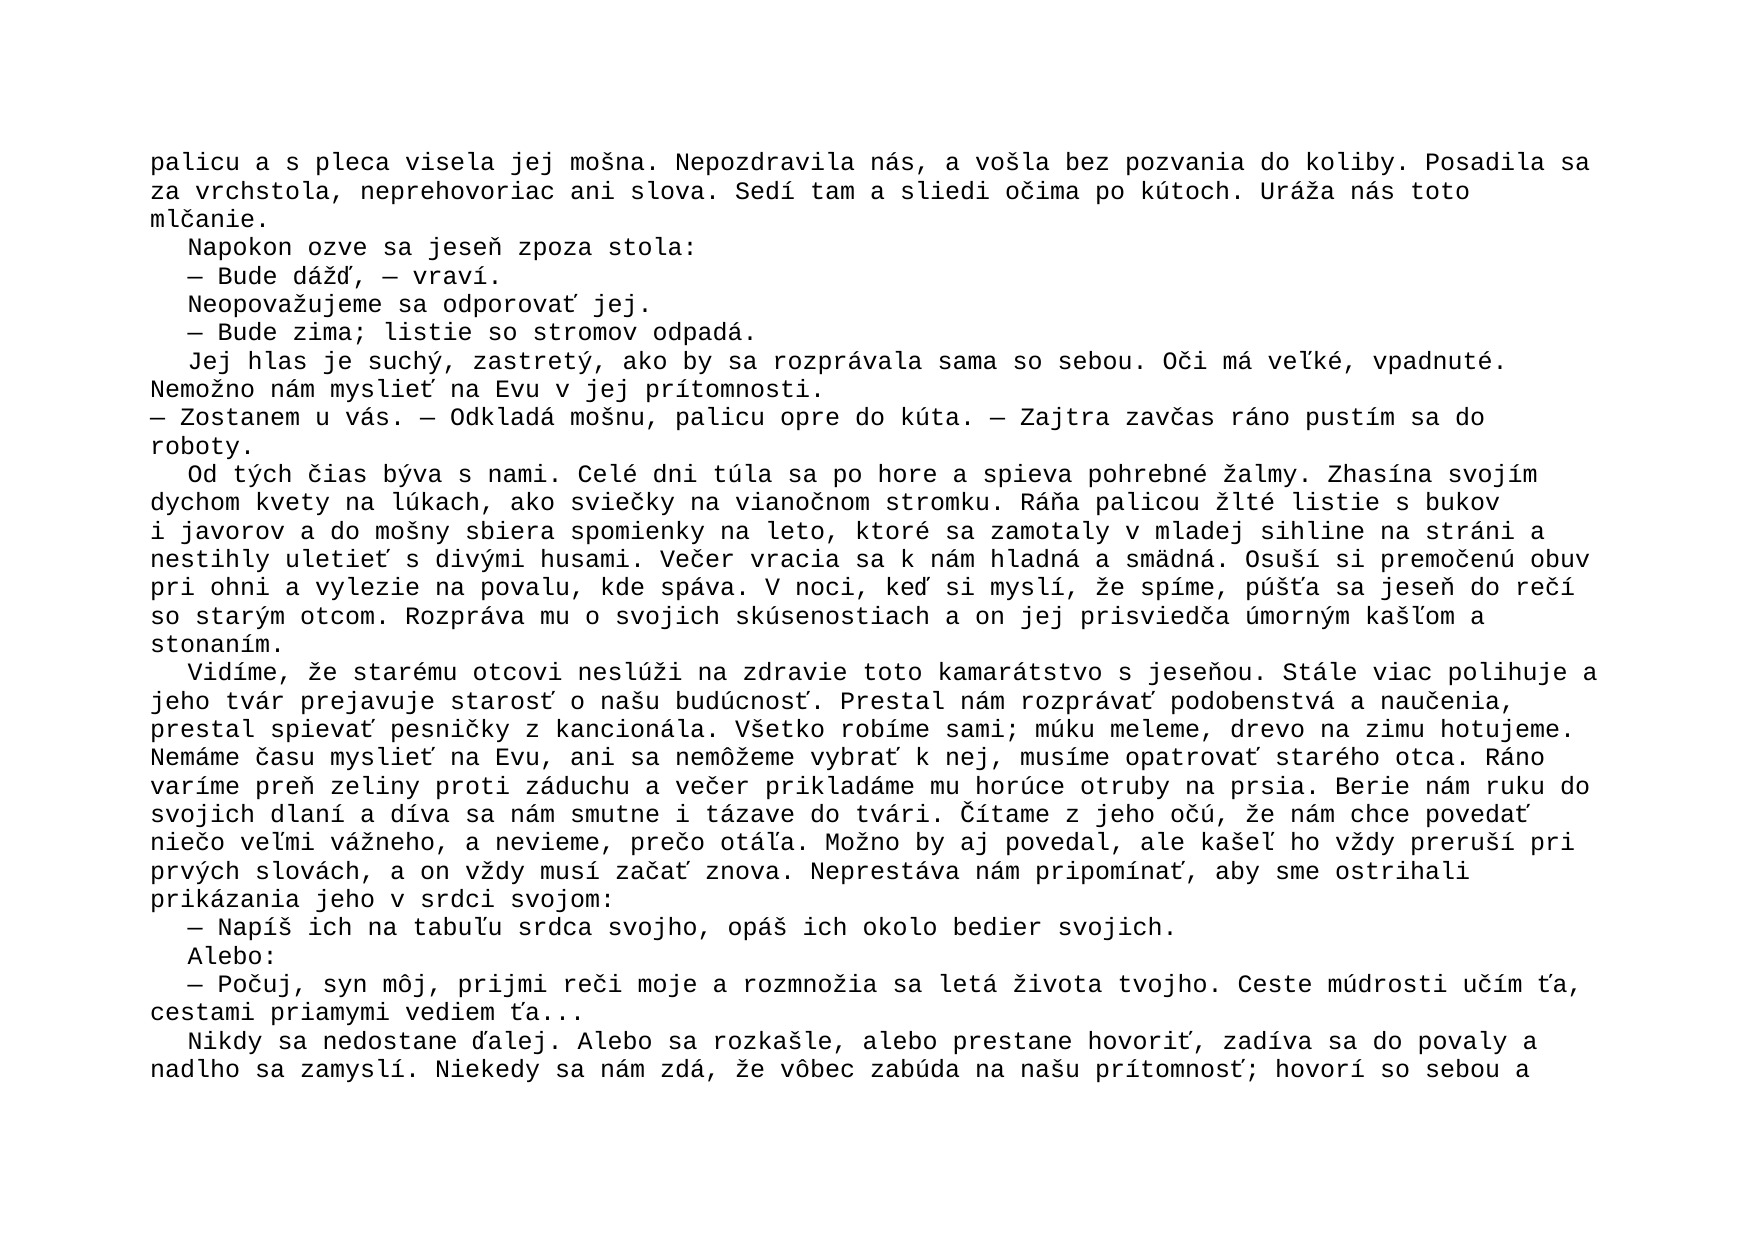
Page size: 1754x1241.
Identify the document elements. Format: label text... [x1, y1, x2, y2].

text Vidíme, že starému otcovi neslúži na zdravie toto kamarátstvo s jeseňou. Stále viac polihuje a jeho tvár prejavuje starosť o našu budúcnosť. Prestal nám rozprávať podobenstvá a naučenia, prestal spievať pesničky z kancionála. Všetko robíme sami; múku meleme, drevo na zimu hotujeme. Nemáme času myslieť na Evu, ani sa nemôžeme vybrať k nej, musíme opatrovať starého otca. Ráno varíme preň zeliny proti záduchu a večer prikladáme mu horúce otruby na prsia. Berie nám ruku do svojich dlaní a díva sa nám smutne i tázave do tvári. Čítame z jeho očú, že nám chce povedať niečo veľmi vážneho, a nevieme, prečo otáľa. Možno by aj povedal, ale kašeľ ho vždy preruší pri prvých slovách, a on vždy musí začať znova. Neprestáva nám pripomínať, aby sme ostrihali prikázania jeho v srdci svojom: [150, 660, 1603, 915]
text Nikdy sa nedostane ďalej. Alebo sa rozkašle, alebo prestane hovoriť, zadíva sa do povaly a nadlho sa zamyslí. Niekedy sa nám zdá, že vôbec zabúda na našu prítomnosť; hovorí so sebou a [150, 1028, 1603, 1085]
text — Počuj, syn môj, prijmi reči moje a rozmnožia sa letá života tvojho. Ceste múdrosti učím ťa, cestami priamymi vediem ťa... [150, 972, 1603, 1028]
text — Zostanem u vás. — Odkladá mošnu, palicu opre do kúta. — Zajtra zavčas ráno pustím sa do roboty. [150, 405, 1603, 462]
text — Bude zima; listie so stromov odpadá. [150, 320, 1603, 348]
text Jej hlas je suchý, zastretý, ako by sa rozprávala sama so sebou. Oči má veľké, vpadnuté. Nemožno nám myslieť na Evu v jej prítomnosti. [150, 348, 1603, 405]
text Alebo: [150, 943, 1603, 972]
text Od tých čias býva s nami. Celé dni túla sa po hore a spieva pohrebné žalmy. Zhasína svojím dychom kvety na lúkach, ako sviečky na vianočnom stromku. Ráňa palicou žlté listie s bukov [150, 462, 1603, 518]
text Napokon ozve sa jeseň zpoza stola: [150, 235, 1603, 263]
text — Bude dážď, — vraví. [150, 263, 1603, 292]
text Neopovažujeme sa odporovať jej. [150, 292, 1603, 320]
text — Napíš ich na tabuľu srdca svojho, opáš ich okolo bedier svojich. [150, 915, 1603, 943]
text palicu a s pleca visela jej mošna. Nepozdravila nás, a vošla bez pozvania do koliby. Posadila sa za vrchstola, neprehovoriac ani slova. Sedí tam a sliedi očima po kútoch. Uráža nás toto mlčanie. [150, 150, 1603, 235]
text i javorov a do mošny sbiera spomienky na leto, ktoré sa zamotaly v mladej sihline na stráni a nestihly uletieť s divými husami. Večer vracia sa k nám hladná a smädná. Osuší si premočenú obuv pri ohni a vylezie na povalu, kde spáva. V noci, keď si myslí, že spíme, púšťa sa jeseň do rečí so starým otcom. Rozpráva mu o svojich skúsenostiach a on jej prisviedča úmorným kašľom a stonaním. [150, 518, 1603, 660]
